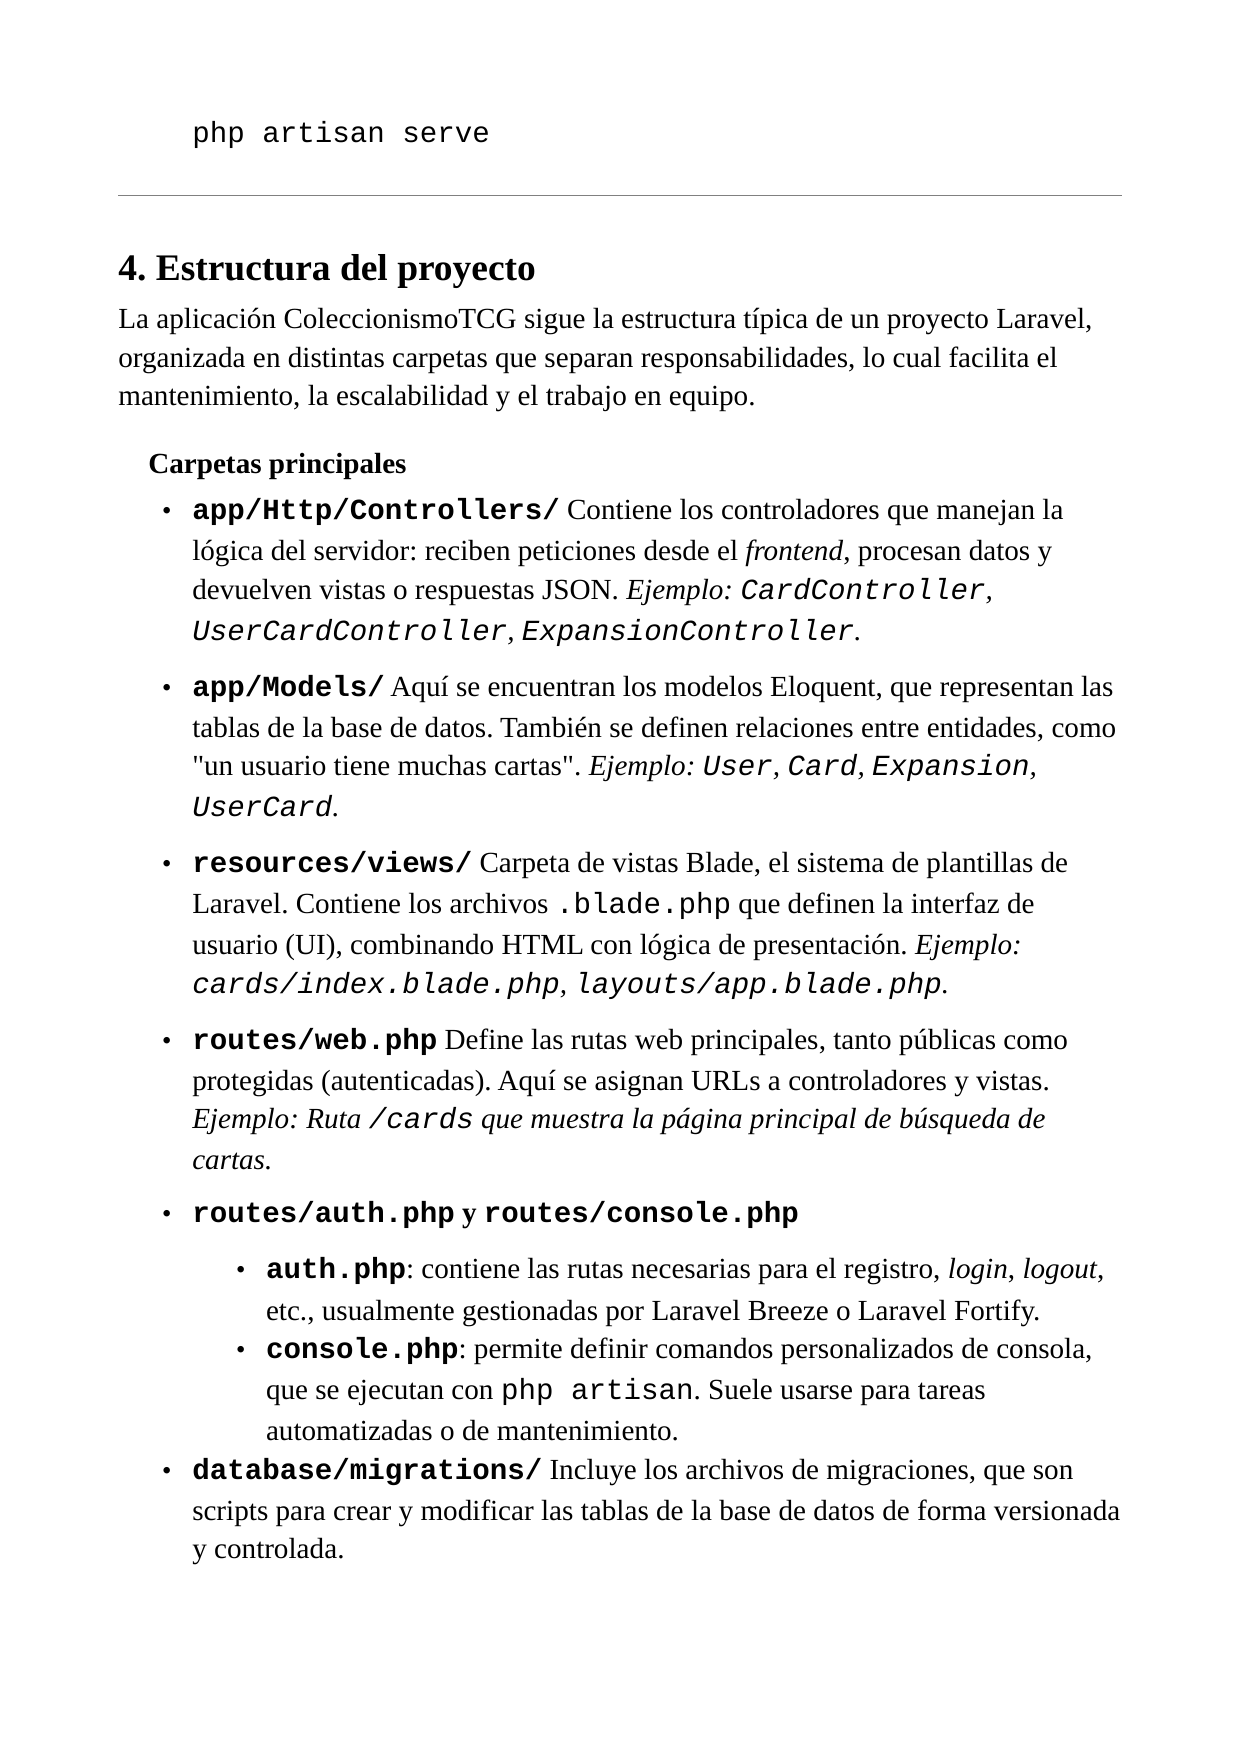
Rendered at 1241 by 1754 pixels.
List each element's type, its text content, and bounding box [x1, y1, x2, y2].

list app/Http/Controllers/ Contiene los controladores que manejan la lógica del servidor: reciben peticiones desde el frontend, procesan datos y devuelven vistas o respuestas JSON. Ejemplo: CardController, UserCardController, ExpansionController. [162, 492, 1122, 649]
list database/migrations/ Incluye los archivos de migraciones, que son scripts para crear y modificar las tablas de la base de datos de forma versionada y controlada. [162, 1452, 1122, 1565]
list resources/views/ Carpeta de vistas Blade, el sistema de plantillas de Laravel. Contiene los archivos .blade.php que definen la interfaz de usuario (UI), combinando HTML con lógica de presentación. Ejemplo: cards/index.blade.php, layouts/app.blade.php. [162, 845, 1122, 1002]
list console.php: permite definir comandos personalizados de consola, que se ejecutan con php artisan. Suele usarse para tareas automatizadas o de mantenimiento. [236, 1331, 1122, 1447]
list php artisan serve [162, 118, 1122, 151]
subtitle 4. Estructura del proyecto [118, 246, 1122, 289]
list routes/web.php Define las rutas web principales, tanto públicas como protegidas (autenticadas). Aquí se asignan URLs a controladores y vistas. Ejemplo: Ruta /cards que muestra la página principal de búsqueda de cartas. [162, 1022, 1122, 1176]
list app/Models/ Aquí se encuentran los modelos Eloquent, que representan las tablas de la base de datos. También se definen relaciones entre entidades, como "un usuario tiene muchas cartas". Ejemplo: User, Card, Expansion, UserCard. [162, 669, 1122, 825]
subtitle 📁 Carpetas principales [118, 446, 1122, 480]
text La aplicación ColeccionismoTCG sigue la estructura típica de un proyecto Laravel, organizada en distintas carpetas que separan responsabilidades, lo cual facilita el mantenimiento, la escalabilidad y el trabajo en equipo. [118, 301, 1122, 412]
list routes/auth.php y routes/console.php [162, 1196, 1122, 1232]
list auth.php: contiene las rutas necesarias para el registro, login, logout, etc., usualmente gestionadas por Laravel Breeze o Laravel Fortify. [236, 1252, 1122, 1326]
